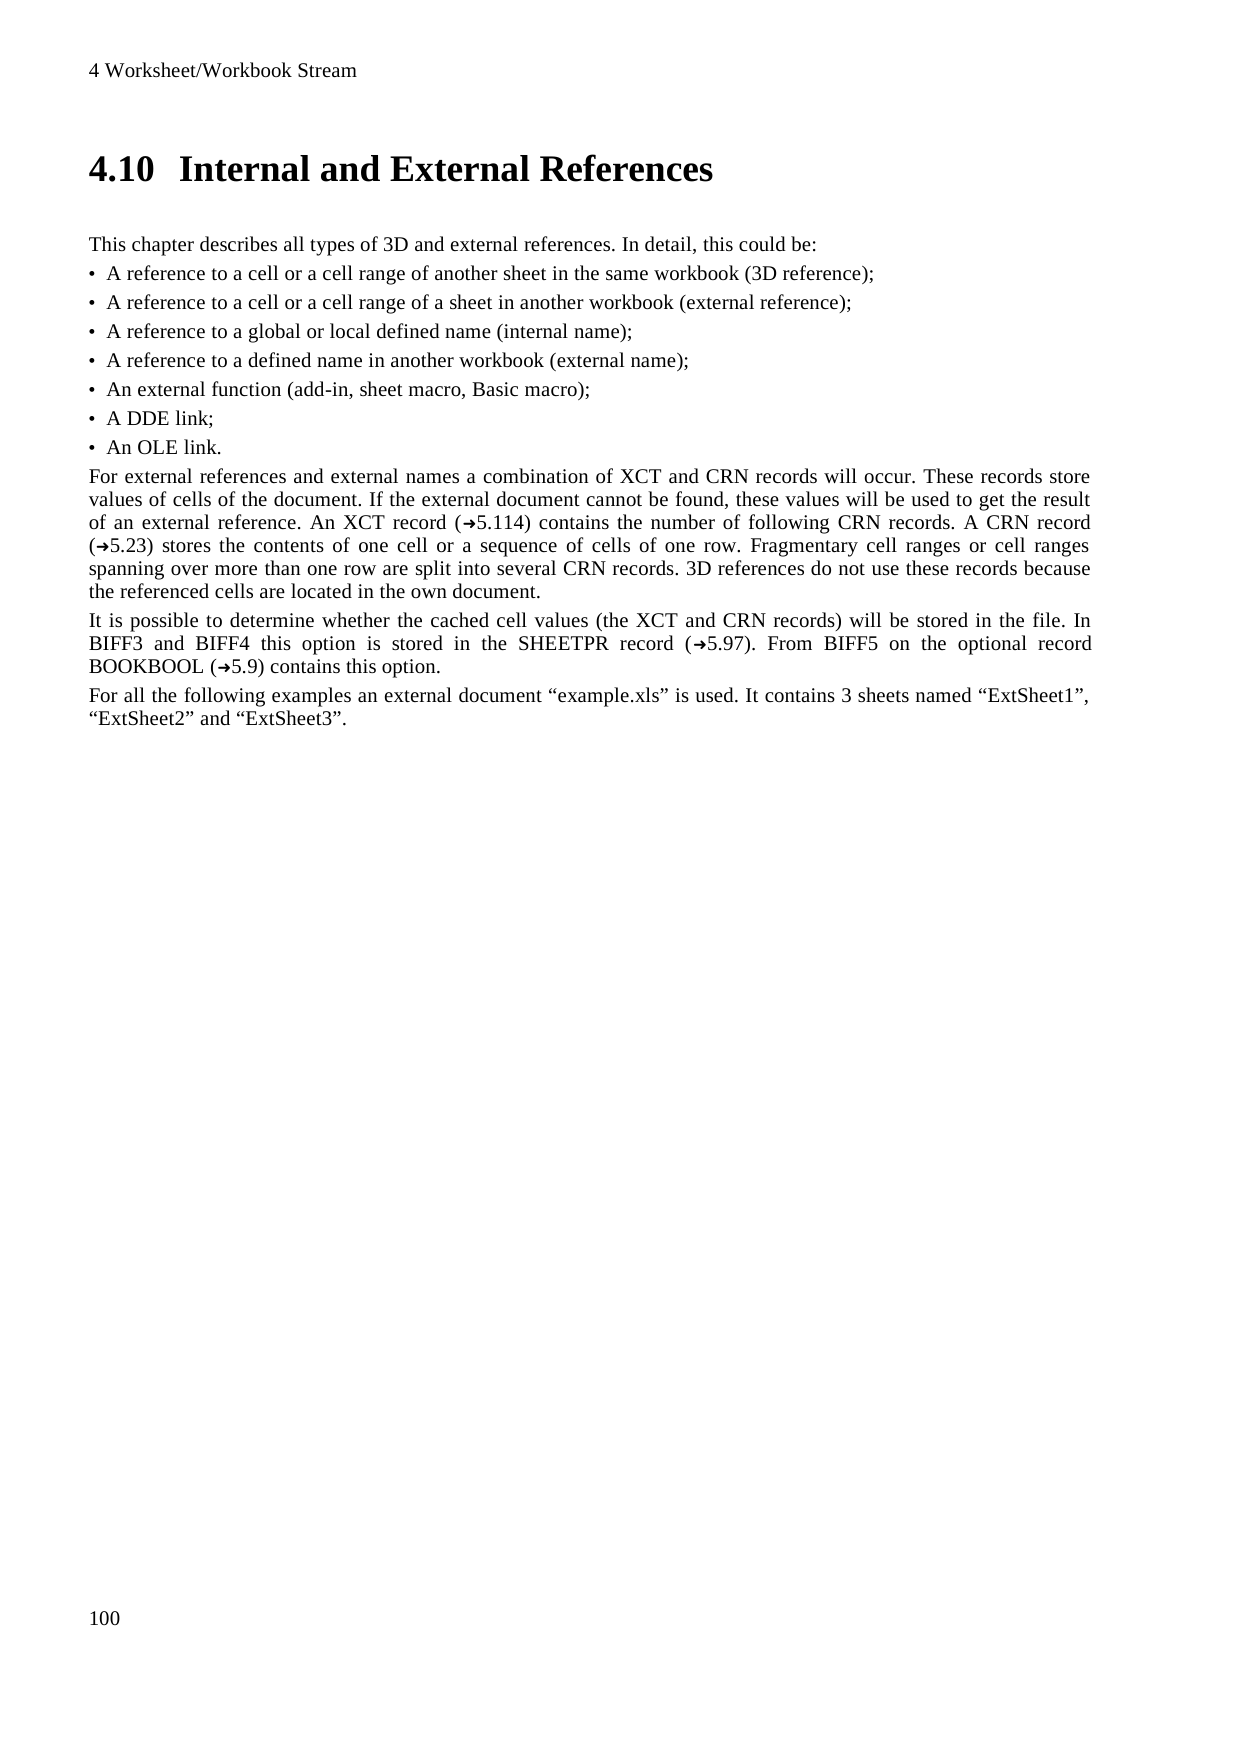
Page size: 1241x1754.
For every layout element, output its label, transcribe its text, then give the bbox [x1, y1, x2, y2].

text This chapter describes all types of 3D and external references. In detail, this could be: [88, 233, 1093, 256]
text For external references and external names a combination of XCT and CRN records will occur. These records store values of cells of the document. If the external document cannot be found, these values will be used to get the result of an external reference. An XCT record (➜5.114) contains the number of following CRN records. A CRN record (➜5.23) stores the contents of one cell or a sequence of cells of one row. Fragmentary cell ranges or cell ranges spanning over more than one row are split into several CRN records. 3D references do not use these records because the referenced cells are located in the own document. [88, 465, 1093, 603]
subtitle Internal and External References [88, 148, 1093, 189]
list A reference to a global or local defined name (internal name); [88, 320, 1093, 343]
text It is possible to determine whether the cached cell values (the XCT and CRN records) will be stored in the file. In BIFF3 and BIFF4 this option is stored in the SHEETPR record (➜5.97). From BIFF5 on the optional record BOOKBOOL (➜5.9) contains this option. [88, 609, 1093, 678]
list A reference to a cell or a cell range of a sheet in another workbook (external reference); [88, 291, 1093, 314]
list A DDE link; [88, 407, 1093, 430]
list An external function (add‑in, sheet macro, Basic macro); [88, 378, 1093, 401]
list An OLE link. [88, 436, 1093, 459]
list A reference to a defined name in another workbook (external name); [88, 349, 1093, 372]
list A reference to a cell or a cell range of another sheet in the same workbook (3D reference); [88, 262, 1093, 285]
text For all the following examples an external document “example.xls” is used. It contains 3 sheets named “ExtSheet1”, “ExtSheet2” and “ExtSheet3”. [88, 684, 1093, 730]
